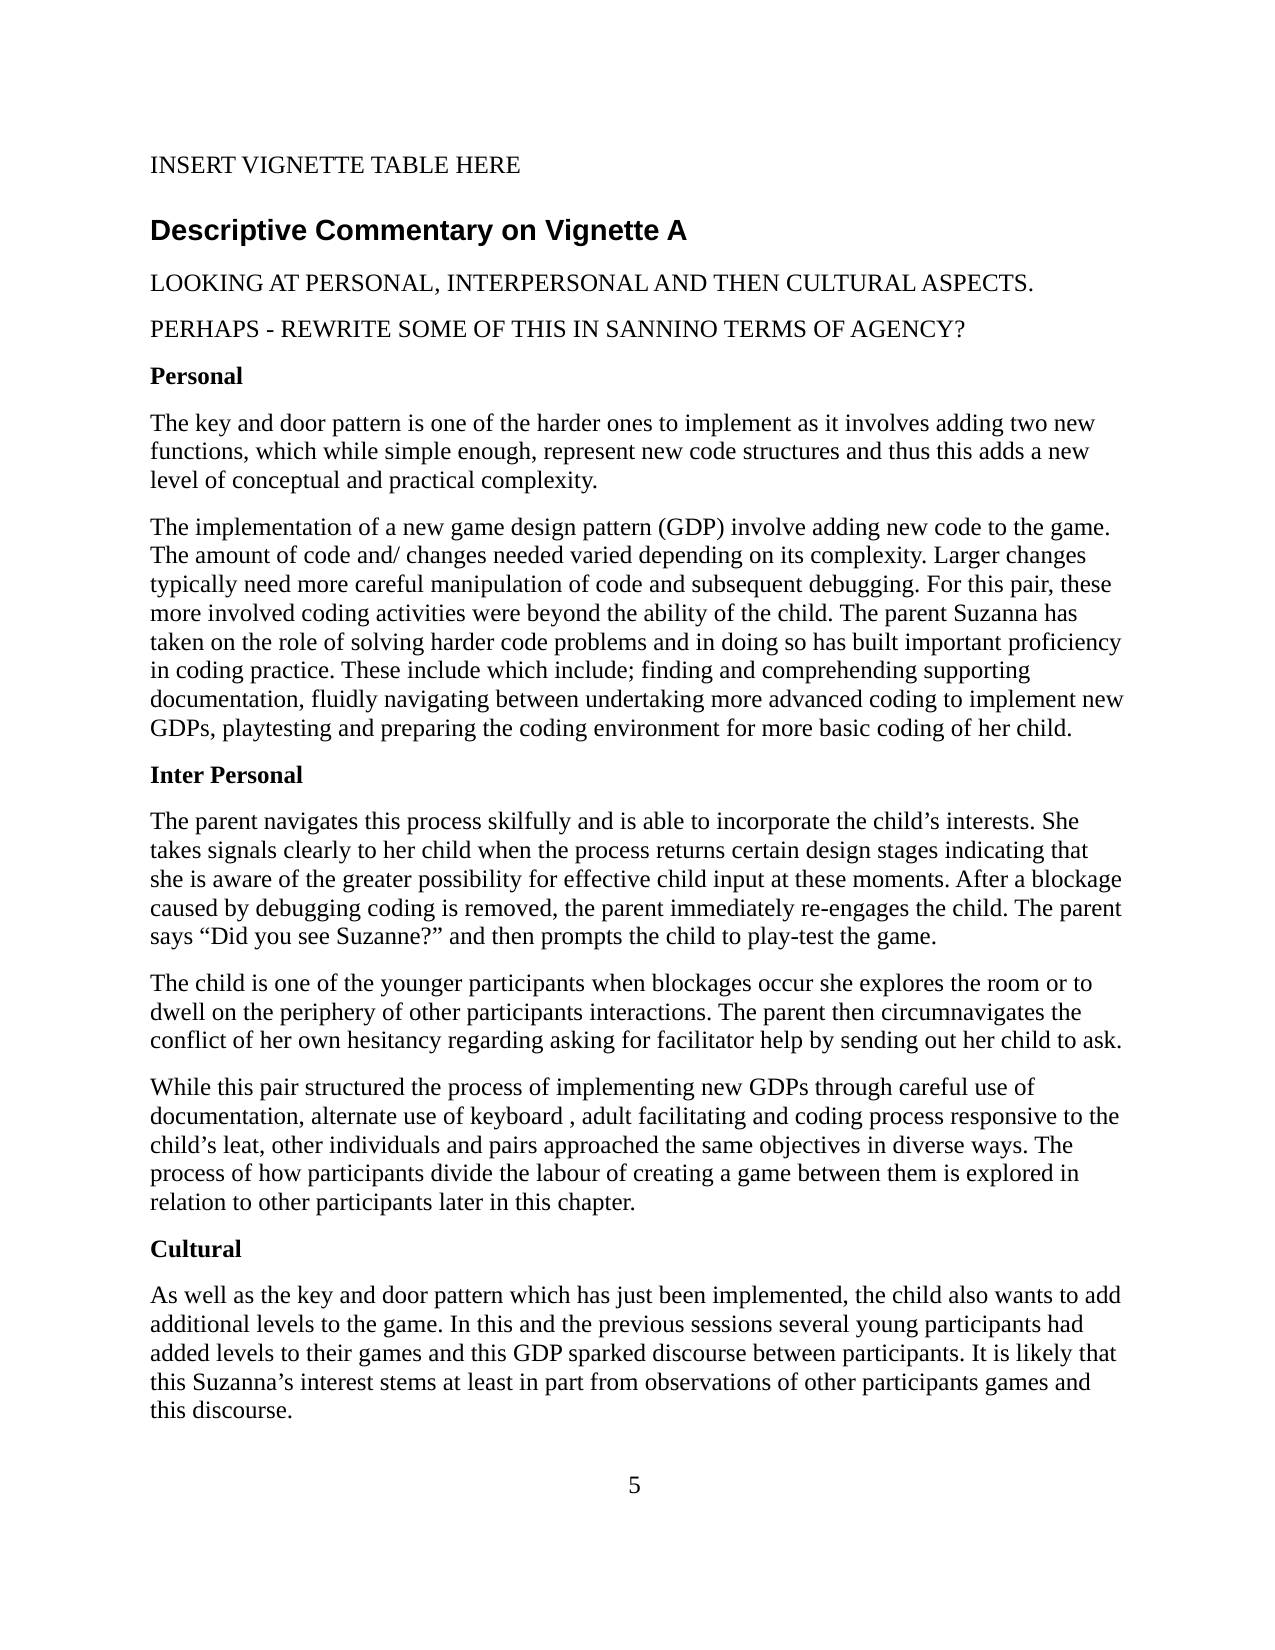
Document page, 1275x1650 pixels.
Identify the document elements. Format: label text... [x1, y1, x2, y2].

text Inter Personal [150, 760, 1125, 788]
subtitle Descriptive Commentary on Vignette A [150, 213, 1125, 246]
text While this pair structured the process of implementing new GDPs through careful use of documentation, alternate use of keyboard , adult facilitating and coding process responsive to the child’s leat, other individuals and pairs approached the same objectives in diverse ways. The process of how participants divide the labour of creating a game between them is explored in relation to other participants later in this chapter. [150, 1072, 1125, 1216]
text INSERT VIGNETTE TABLE HERE [150, 150, 1125, 179]
text As well as the key and door pattern which has just been implemented, the child also wants to add additional levels to the game. In this and the previous sessions several young participants had added levels to their games and this GDP sparked discourse between participants. It is likely that this Suzanna’s interest stems at least in part from observations of other participants games and this discourse. [150, 1281, 1125, 1424]
text The key and door pattern is one of the harder ones to implement as it involves adding two new functions, which while simple enough, represent new code structures and thus this adds a new level of conceptual and practical complexity. [150, 408, 1125, 494]
text Personal [150, 361, 1125, 390]
text The parent navigates this process skilfully and is able to incorporate the child’s interests. She takes signals clearly to her child when the process returns certain design stages indicating that she is aware of the greater possibility for effective child input at these moments. After a blockage caused by debugging coding is removed, the parent immediately re-engages the child. The parent says “Did you see Suzanne?” and then prompts the child to play-test the game. [150, 806, 1125, 950]
text The implementation of a new game design pattern (GDP) involve adding new code to the game. The amount of code and/ changes needed varied depending on its complexity. Larger changes typically need more careful manipulation of code and subsequent debugging. For this pair, these more involved coding activities were beyond the ability of the child. The parent Suzanna has taken on the role of solving harder code problems and in doing so has built important proficiency in coding practice. These include which include; finding and comprehending supporting documentation, fluidly navigating between undertaking more advanced coding to implement new GDPs, playtesting and preparing the coding environment for more basic coding of her child. [150, 512, 1125, 742]
text Cultural [150, 1234, 1125, 1263]
text The child is one of the younger participants when blockages occur she explores the room or to dwell on the periphery of other participants interactions. The parent then circumnavigates the conflict of her own hesitancy regarding asking for facilitator help by sending out her child to ask. [150, 968, 1125, 1054]
text LOOKING AT PERSONAL, INTERPERSONAL AND THEN CULTURAL ASPECTS. [150, 268, 1125, 296]
text PERHAPS - REWRITE SOME OF THIS IN SANNINO TERMS OF AGENCY? [150, 314, 1125, 343]
